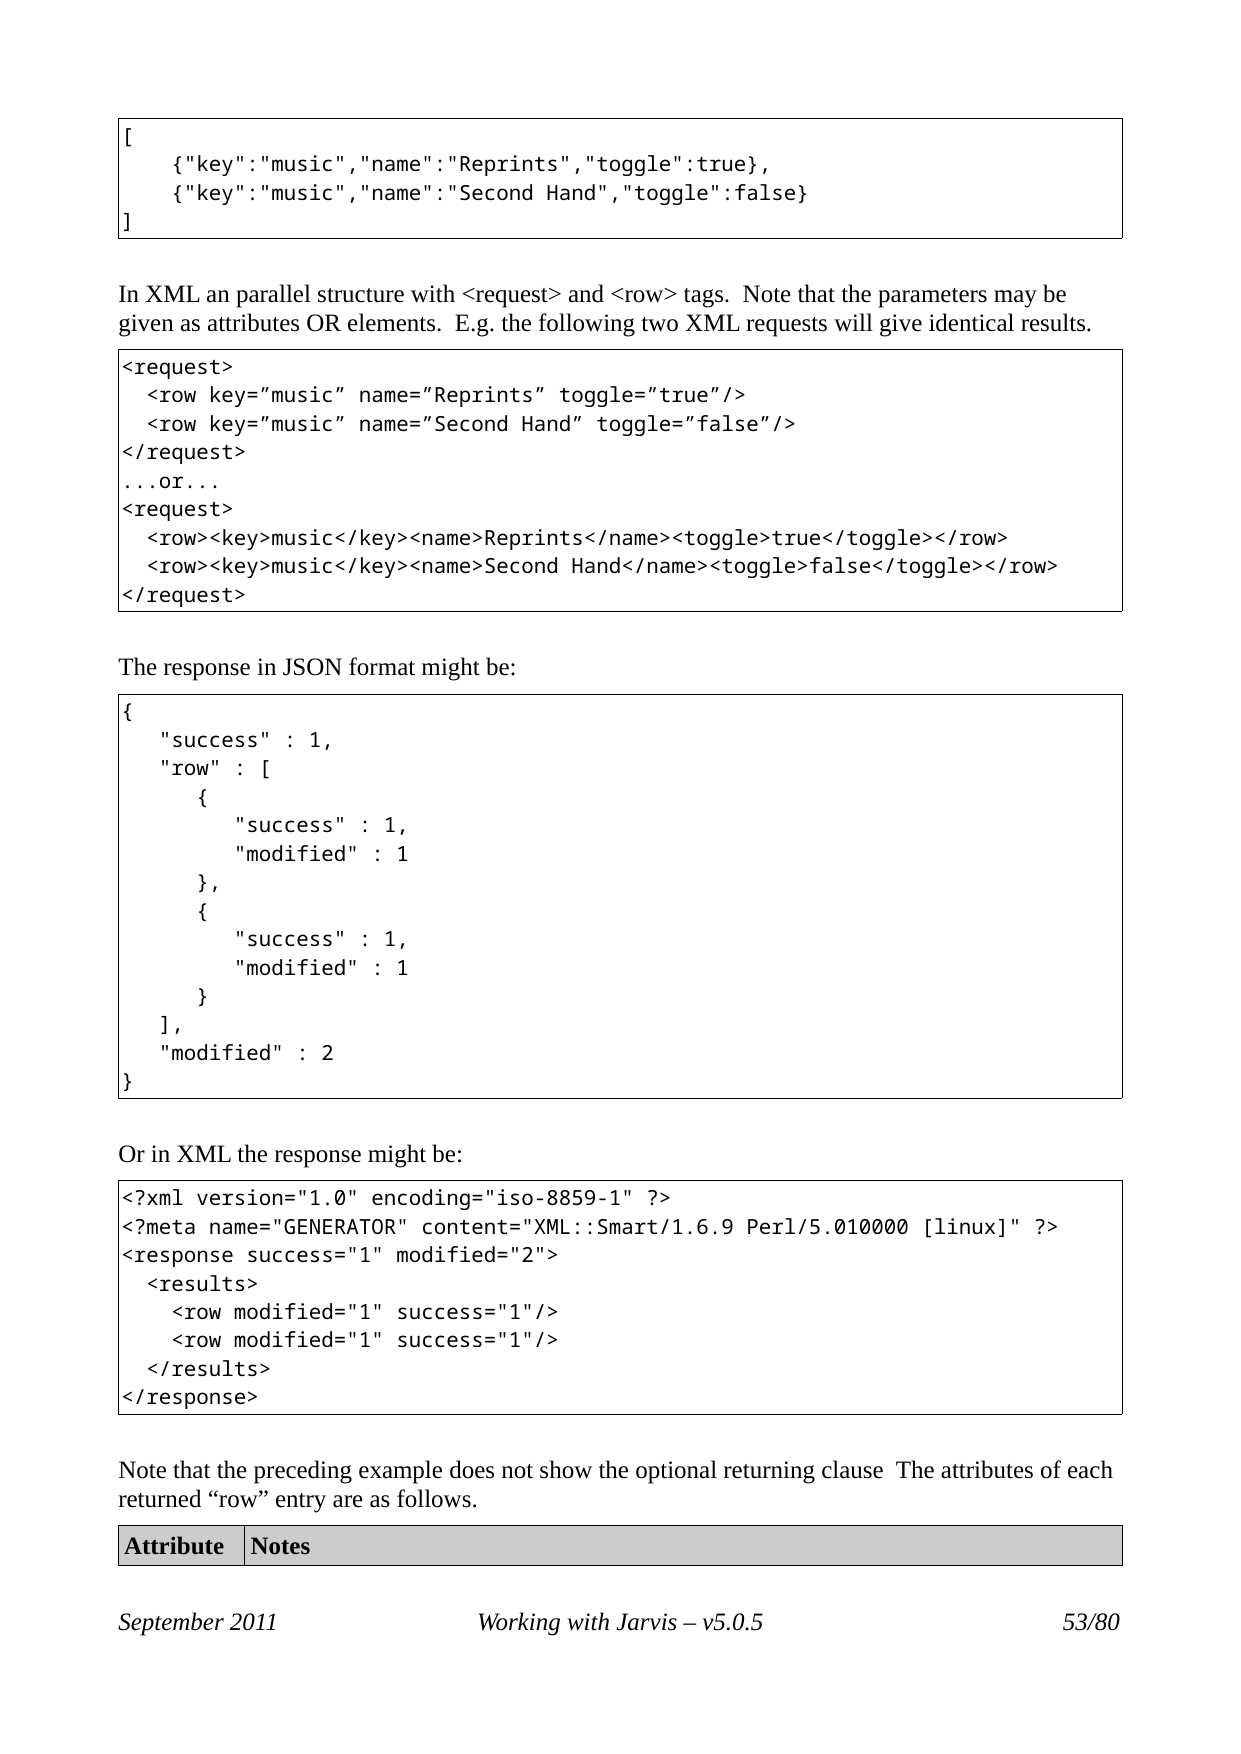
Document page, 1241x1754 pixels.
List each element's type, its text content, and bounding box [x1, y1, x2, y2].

text <row><key>music</key><name>Second Hand</name><toggle>false</toggle></row> [119, 548, 1122, 577]
text { [119, 893, 1122, 921]
text { [119, 695, 1122, 722]
text [ [119, 119, 1122, 147]
text "modified" : 1 [119, 836, 1122, 864]
text "row" : [ [119, 751, 1122, 779]
text <response success="1" modified="2"> [119, 1237, 1122, 1266]
text In XML an parallel structure with <request> and <row> tags. Note that the parameters may be given as attributes OR elements. E.g. the following two XML requests will give identical results. [118, 279, 1122, 337]
text <request> [119, 491, 1122, 520]
text </request> [119, 434, 1122, 463]
text <row><key>music</key><name>Reprints</name><toggle>true</toggle></row> [119, 520, 1122, 548]
text "modified" : 1 [119, 949, 1122, 978]
text </request> [119, 577, 1122, 611]
text ...or... [119, 463, 1122, 491]
text Note that the preceding example does not show the optional returning clause The attributes of each returned “row” entry are as follows. [118, 1455, 1122, 1513]
text "success" : 1, [119, 722, 1122, 751]
text "modified" : 2 [119, 1035, 1122, 1063]
text The response in JSON format might be: [118, 652, 1122, 681]
text } [119, 1063, 1122, 1098]
text {"key":"music","name":"Reprints","toggle":true}, [119, 147, 1122, 175]
text <row key=”music” name=”Second Hand” toggle=”false”/> [119, 406, 1122, 434]
table_header Attribute [119, 1526, 244, 1565]
text ] [119, 203, 1122, 238]
text </response> [119, 1379, 1122, 1414]
text { [119, 779, 1122, 807]
text } [119, 978, 1122, 1006]
text {"key":"music","name":"Second Hand","toggle":false} [119, 175, 1122, 203]
text </results> [119, 1351, 1122, 1379]
text Or in XML the response might be: [118, 1139, 1122, 1168]
text <row modified="1" success="1"/> [119, 1322, 1122, 1351]
text <?meta name="GENERATOR" content="XML::Smart/1.6.9 Perl/5.010000 [linux]" ?> [119, 1209, 1122, 1237]
text <row key=”music” name=”Reprints” toggle=”true”/> [119, 378, 1122, 406]
text <row modified="1" success="1"/> [119, 1294, 1122, 1322]
text <results> [119, 1266, 1122, 1294]
text "success" : 1, [119, 807, 1122, 836]
text <?xml version="1.0" encoding="iso-8859-1" ?> [119, 1181, 1122, 1209]
table_header Notes [245, 1526, 1122, 1565]
text <request> [119, 350, 1122, 378]
text }, [119, 864, 1122, 893]
text "success" : 1, [119, 921, 1122, 949]
text ], [119, 1006, 1122, 1035]
